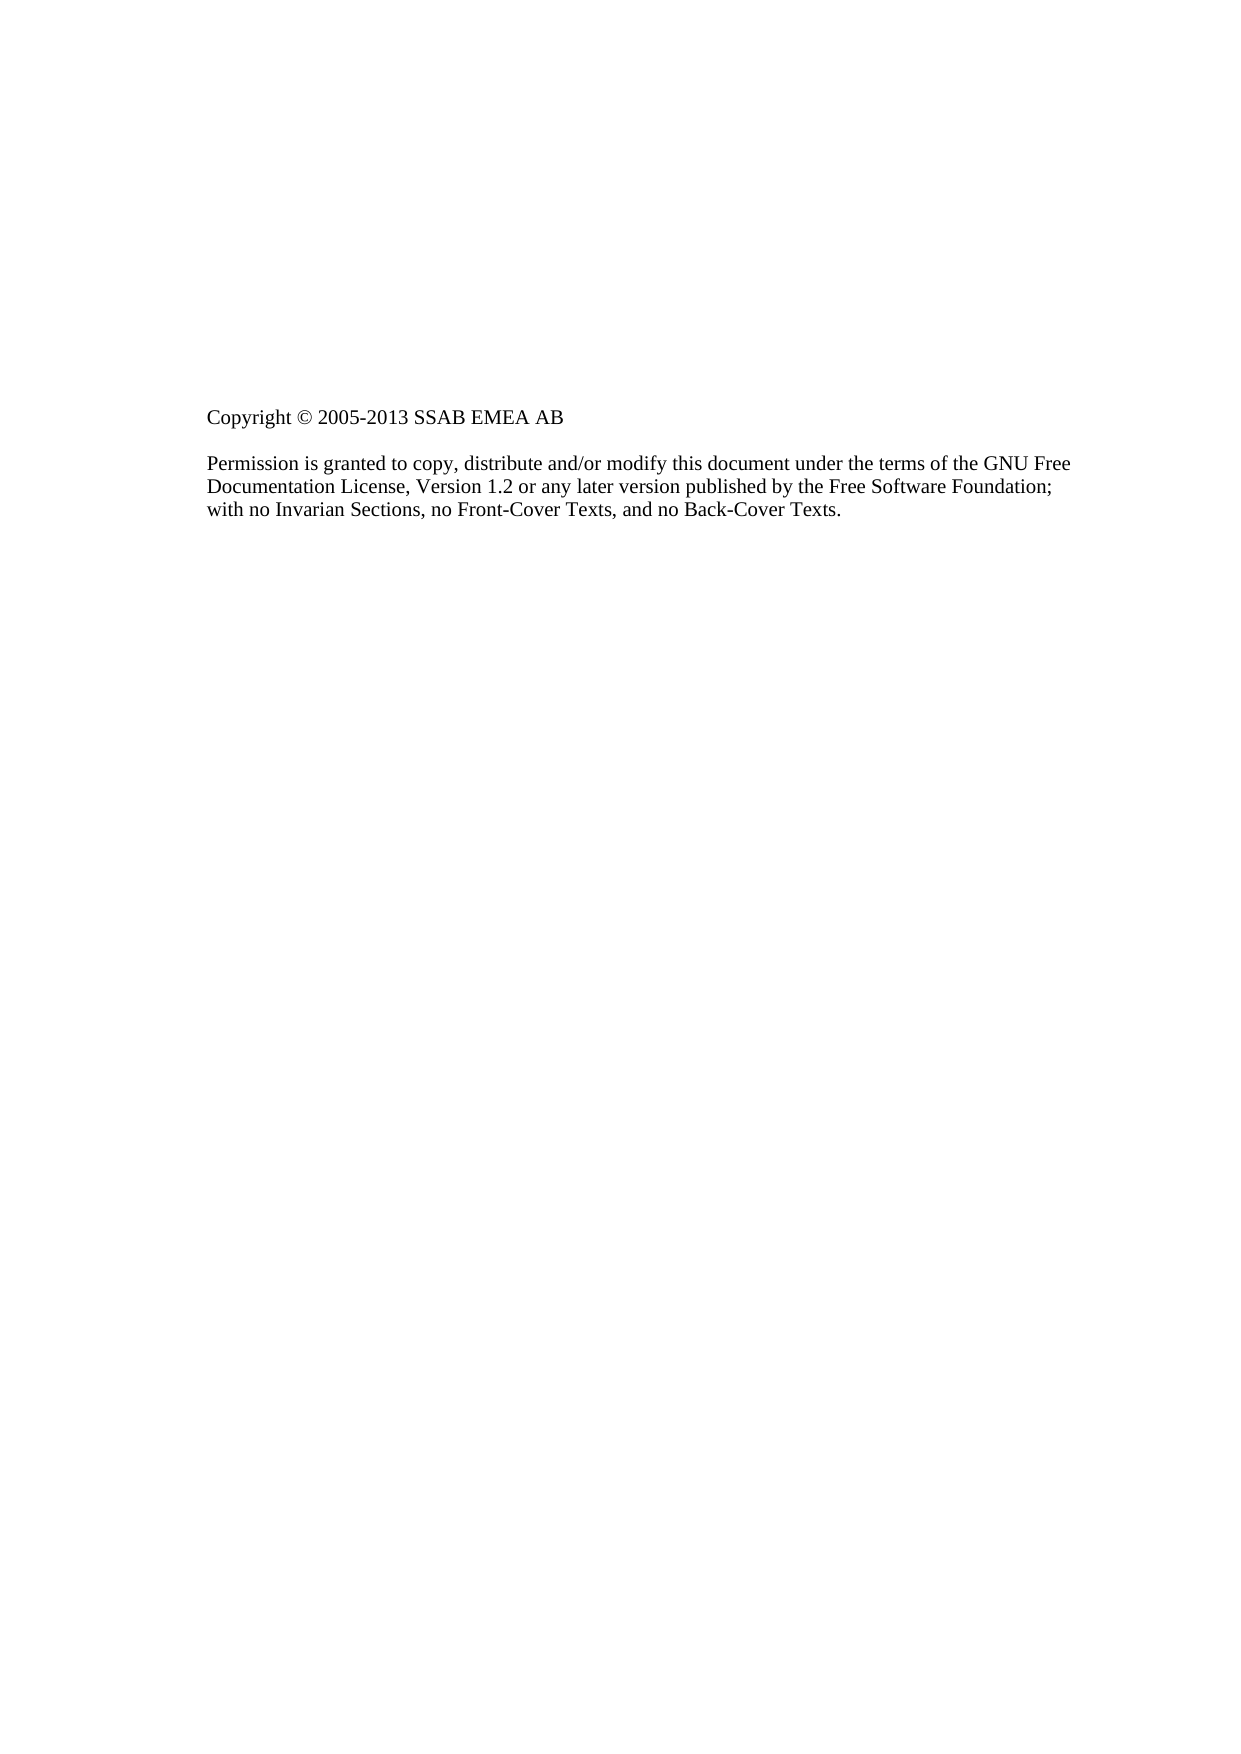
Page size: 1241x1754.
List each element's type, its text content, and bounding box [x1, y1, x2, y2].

text Copyright © 2005-2013 SSAB EMEA AB [207, 406, 1092, 428]
text Permission is granted to copy, distribute and/or modify this document under the terms of the GNU Free Documentation License, Version 1.2 or any later version published by the Free Software Foundation; with no Invarian Sections, no Front-Cover Texts, and no Back-Cover Texts. [207, 452, 1092, 521]
